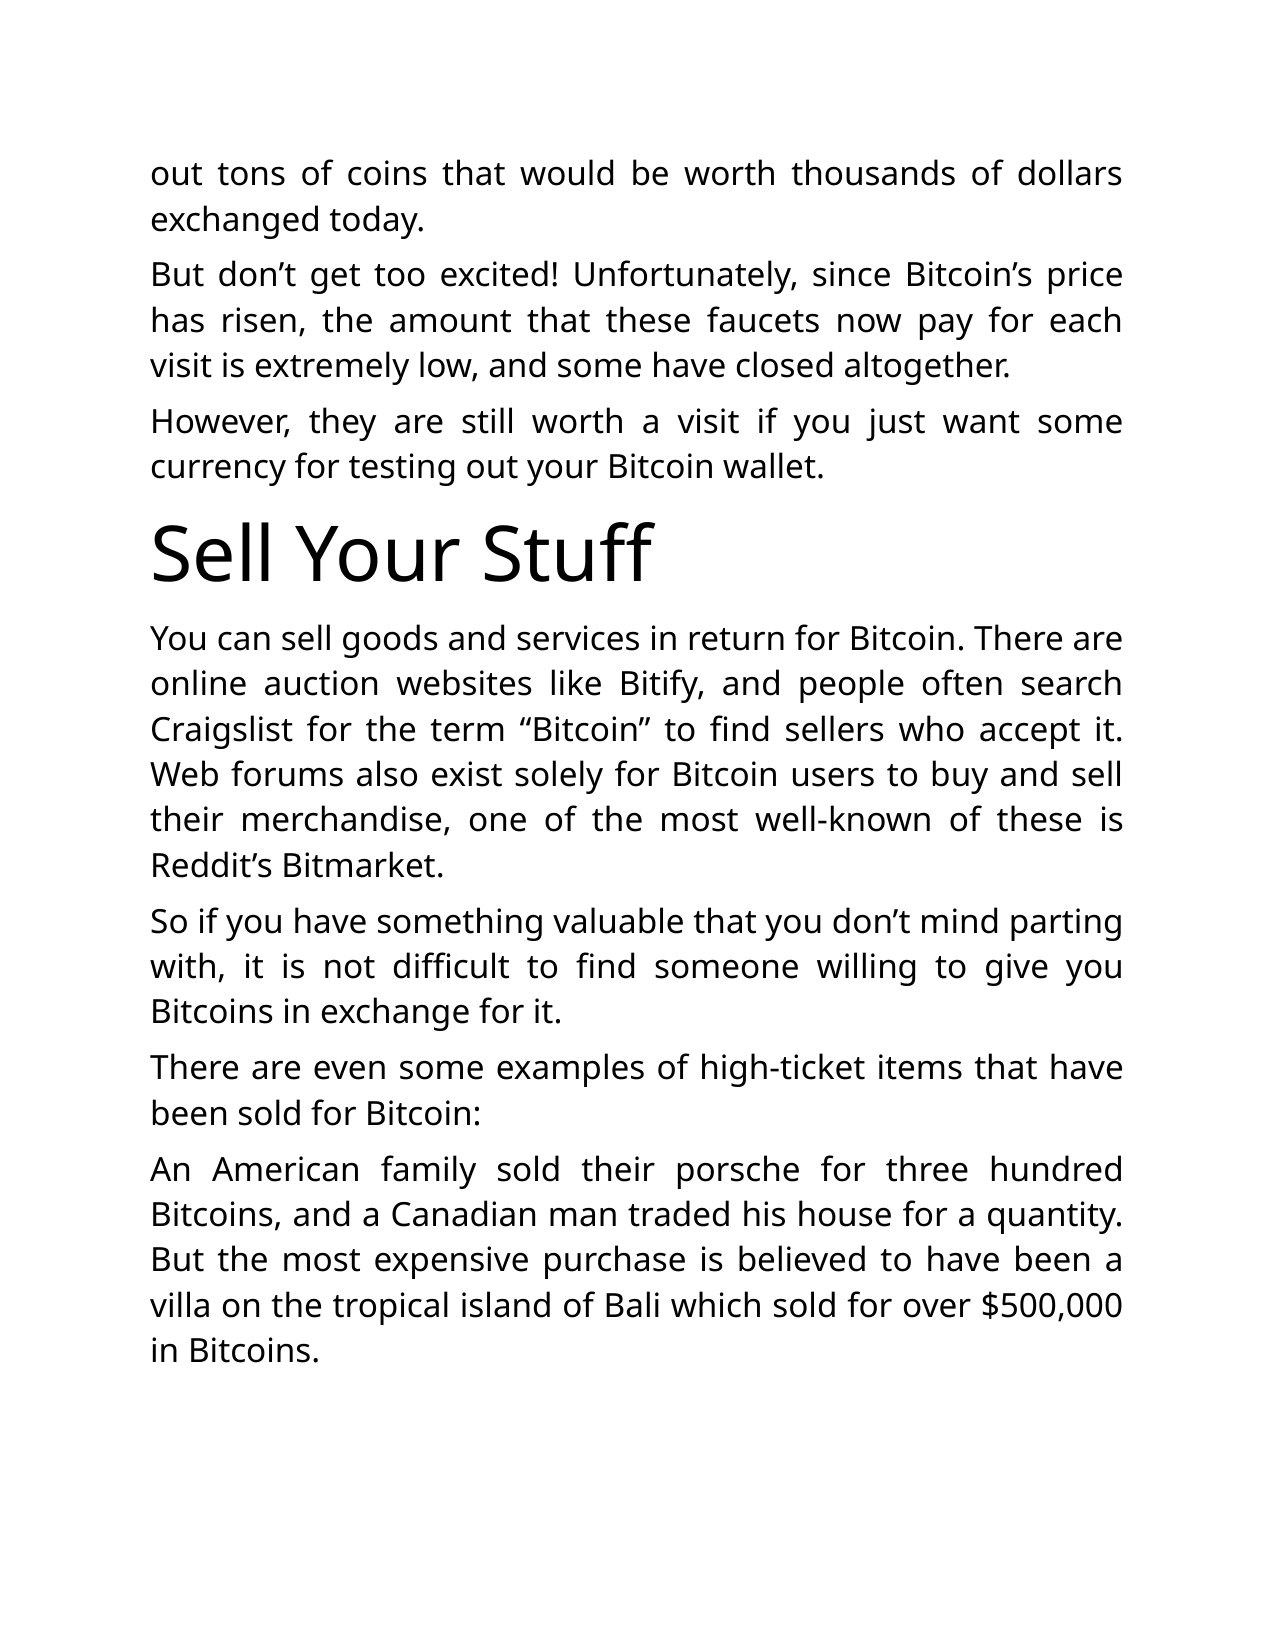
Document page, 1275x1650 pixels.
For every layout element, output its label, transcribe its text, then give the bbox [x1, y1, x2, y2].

text There are even some examples of high-ticket items that have been sold for Bitcoin: [150, 1044, 1125, 1135]
subtitle Sell Your Stuff [150, 499, 1125, 604]
text out tons of coins that would be worth thousands of dollars exchanged today. [150, 150, 1125, 241]
text However, they are still worth a visit if you just want some currency for testing out your Bitcoin wallet. [150, 398, 1125, 489]
text An American family sold their porsche for three hundred Bitcoins, and a Canadian man traded his house for a quantity. But the most expensive purchase is believed to have been a villa on the tropical island of Bali which sold for over $500,000 in Bitcoins. [150, 1145, 1125, 1372]
text But don’t get too excited! Unfortunately, since Bitcoin’s price has risen, the amount that these faucets now pay for each visit is extremely low, and some have closed altogether. [150, 251, 1125, 387]
text So if you have something valuable that you don’t mind parting with, it is not difficult to find someone willing to give you Bitcoins in exchange for it. [150, 897, 1125, 1034]
text You can sell goods and services in return for Bitcoin. There are online auction websites like Bitify, and people often search Craigslist for the term “Bitcoin” to find sellers who accept it. Web forums also exist solely for Bitcoin users to buy and sell their merchandise, one of the most well-known of these is Reddit’s Bitmarket. [150, 614, 1125, 887]
